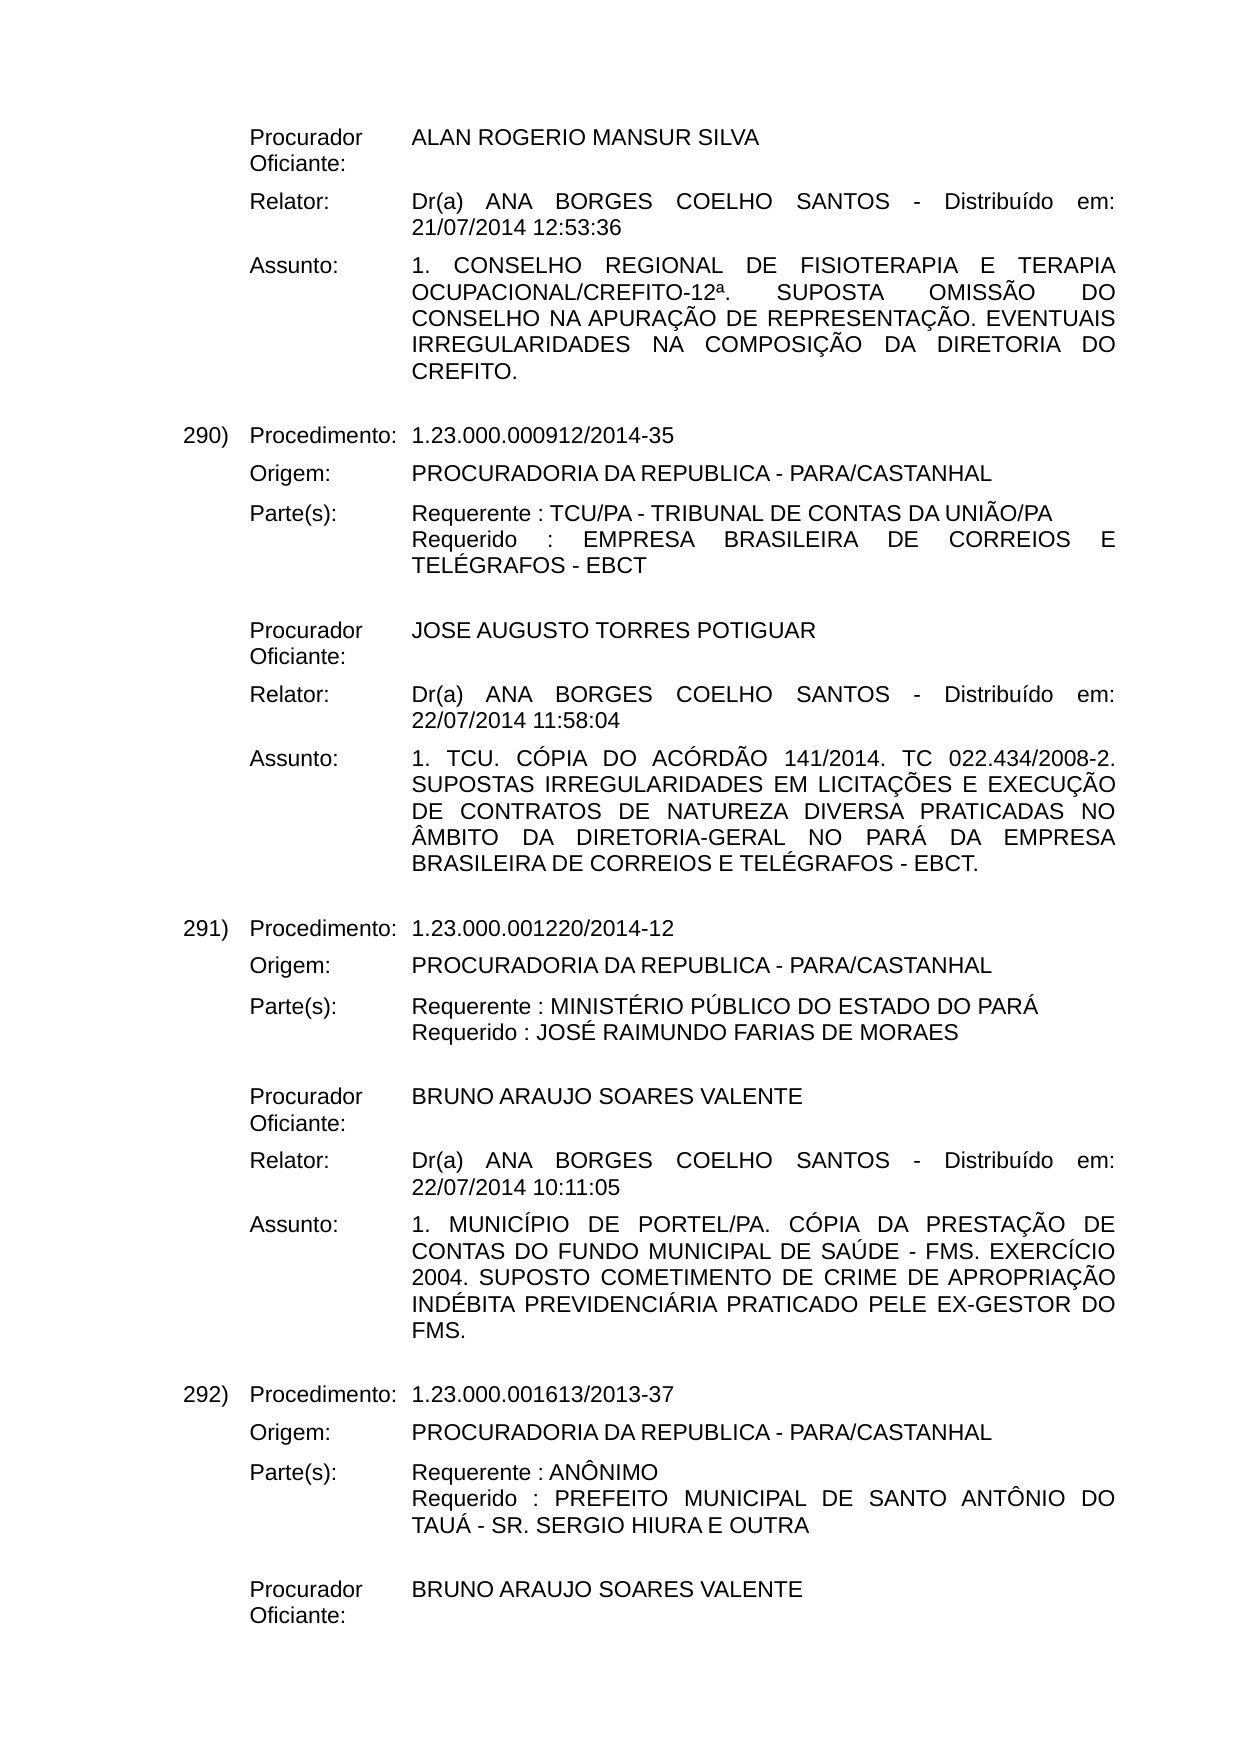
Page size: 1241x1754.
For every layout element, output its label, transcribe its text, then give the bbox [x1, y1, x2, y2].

table_cell [177, 739, 244, 882]
table_cell Dr(a) ANA BORGES COELHO SANTOS - Distribuído em: 22/07/2014 10:11:05 [406, 1142, 1122, 1206]
table_cell Origem: [244, 454, 406, 494]
table_header 291) [177, 909, 244, 947]
table_cell 1. TCU. CÓPIA DO ACÓRDÃO 141/2014. TC 022.434/2008-2. SUPOSTAS IRREGULARIDADES EM LICITAÇÕES E EXECUÇÃO DE CONTRATOS DE NATUREZA DIVERSA PRATICADAS NO ÂMBITO DA DIRETORIA-GERAL NO PARÁ DA EMPRESA BRASILEIRA DE CORREIOS E TELÉGRAFOS - EBCT. [406, 739, 1122, 882]
table_cell Origem: [244, 947, 406, 987]
table_cell [177, 1142, 244, 1206]
table_cell [177, 1078, 244, 1142]
table_cell Procurador Oficiante: [244, 118, 406, 182]
table_cell Relator: [244, 675, 406, 739]
table_cell Dr(a) ANA BORGES COELHO SANTOS - Distribuído em: 22/07/2014 11:58:04 [406, 675, 1122, 739]
table_cell [177, 1413, 244, 1453]
table_cell Procurador Oficiante: [244, 1570, 406, 1634]
table_cell [177, 118, 244, 182]
table_header 1.23.000.000912/2014-35 [406, 416, 1122, 454]
table_cell Requerente : MINISTÉRIO PÚBLICO DO ESTADO DO PARÁ Requerido : JOSÉ RAIMUNDO FARIAS DE MORAES [406, 987, 1122, 1077]
table_cell Procurador Oficiante: [244, 611, 406, 675]
table_cell Relator: [244, 1142, 406, 1206]
table_cell [177, 494, 244, 611]
table_cell Requerente : ANÔNIMO Requerido : PREFEITO MUNICIPAL DE SANTO ANTÔNIO DO TAUÁ - SR. SERGIO HIURA E OUTRA [406, 1453, 1122, 1570]
table_cell Assunto: [244, 1206, 406, 1349]
table_cell [177, 987, 244, 1077]
table_cell Assunto: [244, 739, 406, 882]
table_cell PROCURADORIA DA REPUBLICA - PARA/CASTANHAL [406, 947, 1122, 987]
table_cell [177, 182, 244, 246]
table_cell JOSE AUGUSTO TORRES POTIGUAR [406, 611, 1122, 675]
table_cell Dr(a) ANA BORGES COELHO SANTOS - Distribuído em: 21/07/2014 12:53:36 [406, 182, 1122, 246]
table_header 292) [177, 1375, 244, 1413]
table_header Procedimento: [244, 1375, 406, 1413]
table_header 1.23.000.001613/2013-37 [406, 1375, 1122, 1413]
table_cell Relator: [244, 182, 406, 246]
table_cell [177, 1570, 244, 1634]
table_cell PROCURADORIA DA REPUBLICA - PARA/CASTANHAL [406, 454, 1122, 494]
table_cell Origem: [244, 1413, 406, 1453]
table_cell Procurador Oficiante: [244, 1078, 406, 1142]
table_cell Parte(s): [244, 494, 406, 611]
table_cell [177, 947, 244, 987]
table_cell BRUNO ARAUJO SOARES VALENTE [406, 1570, 1122, 1634]
table_cell [177, 454, 244, 494]
table_cell PROCURADORIA DA REPUBLICA - PARA/CASTANHAL [406, 1413, 1122, 1453]
table_header Procedimento: [244, 909, 406, 947]
table_cell Parte(s): [244, 1453, 406, 1570]
table_cell ALAN ROGERIO MANSUR SILVA [406, 118, 1122, 182]
table_cell [177, 675, 244, 739]
table_cell [177, 611, 244, 675]
table_cell 1. CONSELHO REGIONAL DE FISIOTERAPIA E TERAPIA OCUPACIONAL/CREFITO-12ª. SUPOSTA OMISSÃO DO CONSELHO NA APURAÇÃO DE REPRESENTAÇÃO. EVENTUAIS IRREGULARIDADES NA COMPOSIÇÃO DA DIRETORIA DO CREFITO. [406, 246, 1122, 390]
table_cell Parte(s): [244, 987, 406, 1077]
table_cell 1. MUNICÍPIO DE PORTEL/PA. CÓPIA DA PRESTAÇÃO DE CONTAS DO FUNDO MUNICIPAL DE SAÚDE - FMS. EXERCÍCIO 2004. SUPOSTO COMETIMENTO DE CRIME DE APROPRIAÇÃO INDÉBITA PREVIDENCIÁRIA PRATICADO PELE EX-GESTOR DO FMS. [406, 1206, 1122, 1349]
table_cell Assunto: [244, 246, 406, 390]
table_header Procedimento: [244, 416, 406, 454]
table_cell [177, 1453, 244, 1570]
table_header 1.23.000.001220/2014-12 [406, 909, 1122, 947]
table_header 290) [177, 416, 244, 454]
table_cell [177, 1206, 244, 1349]
table_cell [177, 246, 244, 390]
table_cell Requerente : TCU/PA - TRIBUNAL DE CONTAS DA UNIÃO/PA Requerido : EMPRESA BRASILEIRA DE CORREIOS E TELÉGRAFOS - EBCT [406, 494, 1122, 611]
table_cell BRUNO ARAUJO SOARES VALENTE [406, 1078, 1122, 1142]
